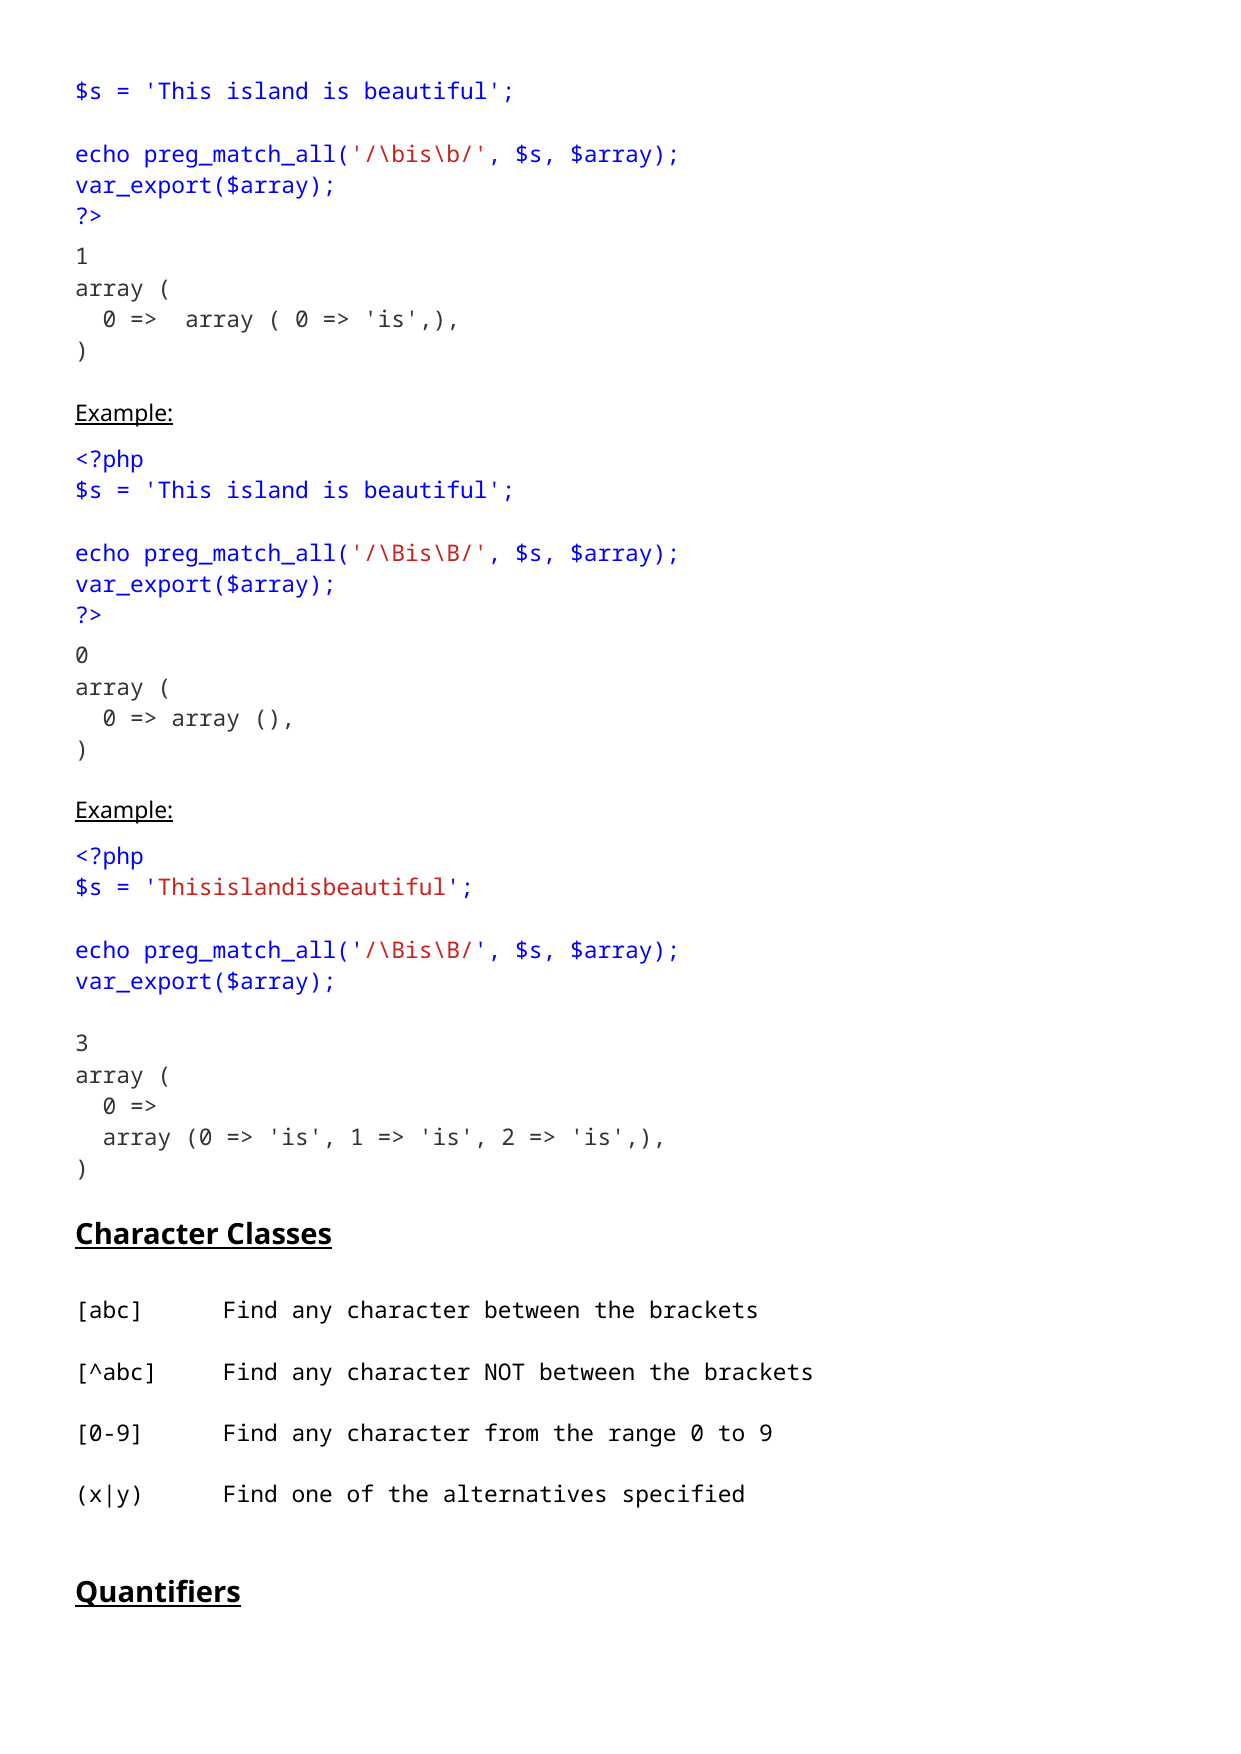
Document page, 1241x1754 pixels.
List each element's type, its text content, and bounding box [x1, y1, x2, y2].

text Quantifiers [75, 1572, 1166, 1611]
text 0 => array (), [75, 702, 1166, 733]
text var_export($array); [75, 965, 1166, 996]
text ) [75, 733, 1166, 764]
text 1 [75, 240, 1166, 271]
text array ( [75, 670, 1166, 702]
text [abc] Find any character between the brackets [75, 1294, 1166, 1325]
text echo preg_match_all('/\Bis\B/', $s, $array); [75, 934, 1166, 965]
text var_export($array); [75, 169, 1166, 200]
text array (0 => 'is', 1 => 'is', 2 => 'is',), [75, 1121, 1166, 1152]
text array ( [75, 271, 1166, 303]
text <?php [75, 443, 1166, 474]
text 0 => array ( 0 => 'is',), [75, 303, 1166, 334]
text ?> [75, 200, 1166, 231]
text var_export($array); [75, 568, 1166, 599]
text $s = 'This island is beautiful'; [75, 75, 1166, 106]
text 3 [75, 1027, 1166, 1059]
text ) [75, 334, 1166, 365]
text ) [75, 1152, 1166, 1184]
text echo preg_match_all('/\bis\b/', $s, $array); [75, 137, 1166, 169]
text 0 [75, 639, 1166, 670]
text 0 => [75, 1090, 1166, 1121]
text <?php [75, 840, 1166, 871]
text $s = 'This island is beautiful'; [75, 474, 1166, 505]
text (x|y) Find one of the alternatives specified [75, 1478, 1166, 1509]
text Example: [75, 794, 1166, 825]
text [^abc] Find any character NOT between the brackets [75, 1355, 1166, 1387]
text Character Classes [75, 1213, 1166, 1253]
text array ( [75, 1059, 1166, 1090]
text ?> [75, 599, 1166, 630]
text echo preg_match_all('/\Bis\B/', $s, $array); [75, 536, 1166, 568]
text $s = 'Thisislandisbeautiful'; [75, 871, 1166, 902]
text Example: [75, 396, 1166, 428]
text [0-9] Find any character from the range 0 to 9 [75, 1417, 1166, 1448]
